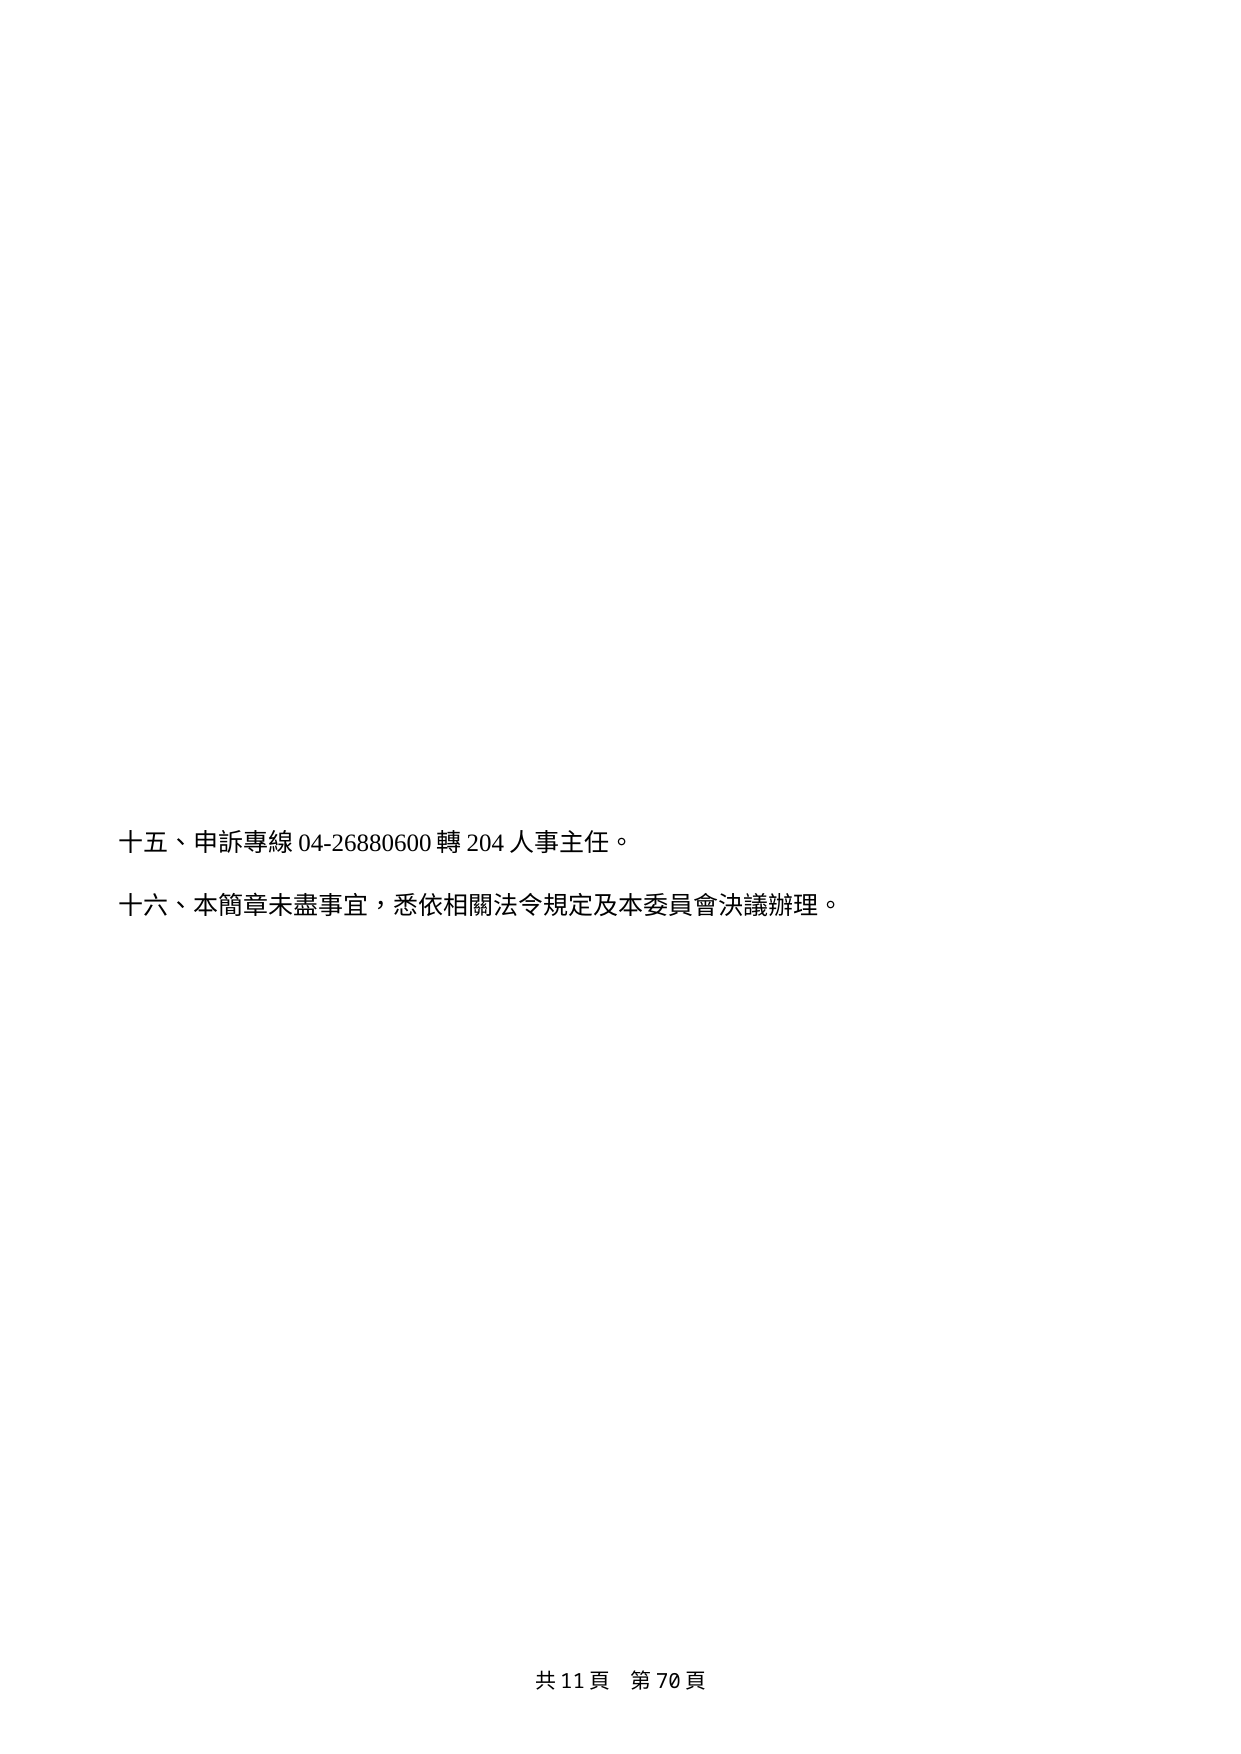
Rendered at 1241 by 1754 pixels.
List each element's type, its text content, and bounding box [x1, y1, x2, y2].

text 十五、申訴專線04-26880600轉204人事主任。 [118, 799, 1122, 862]
text 十六、本簡章未盡事宜，悉依相關法令規定及本委員會決議辦理。 [118, 862, 1122, 924]
